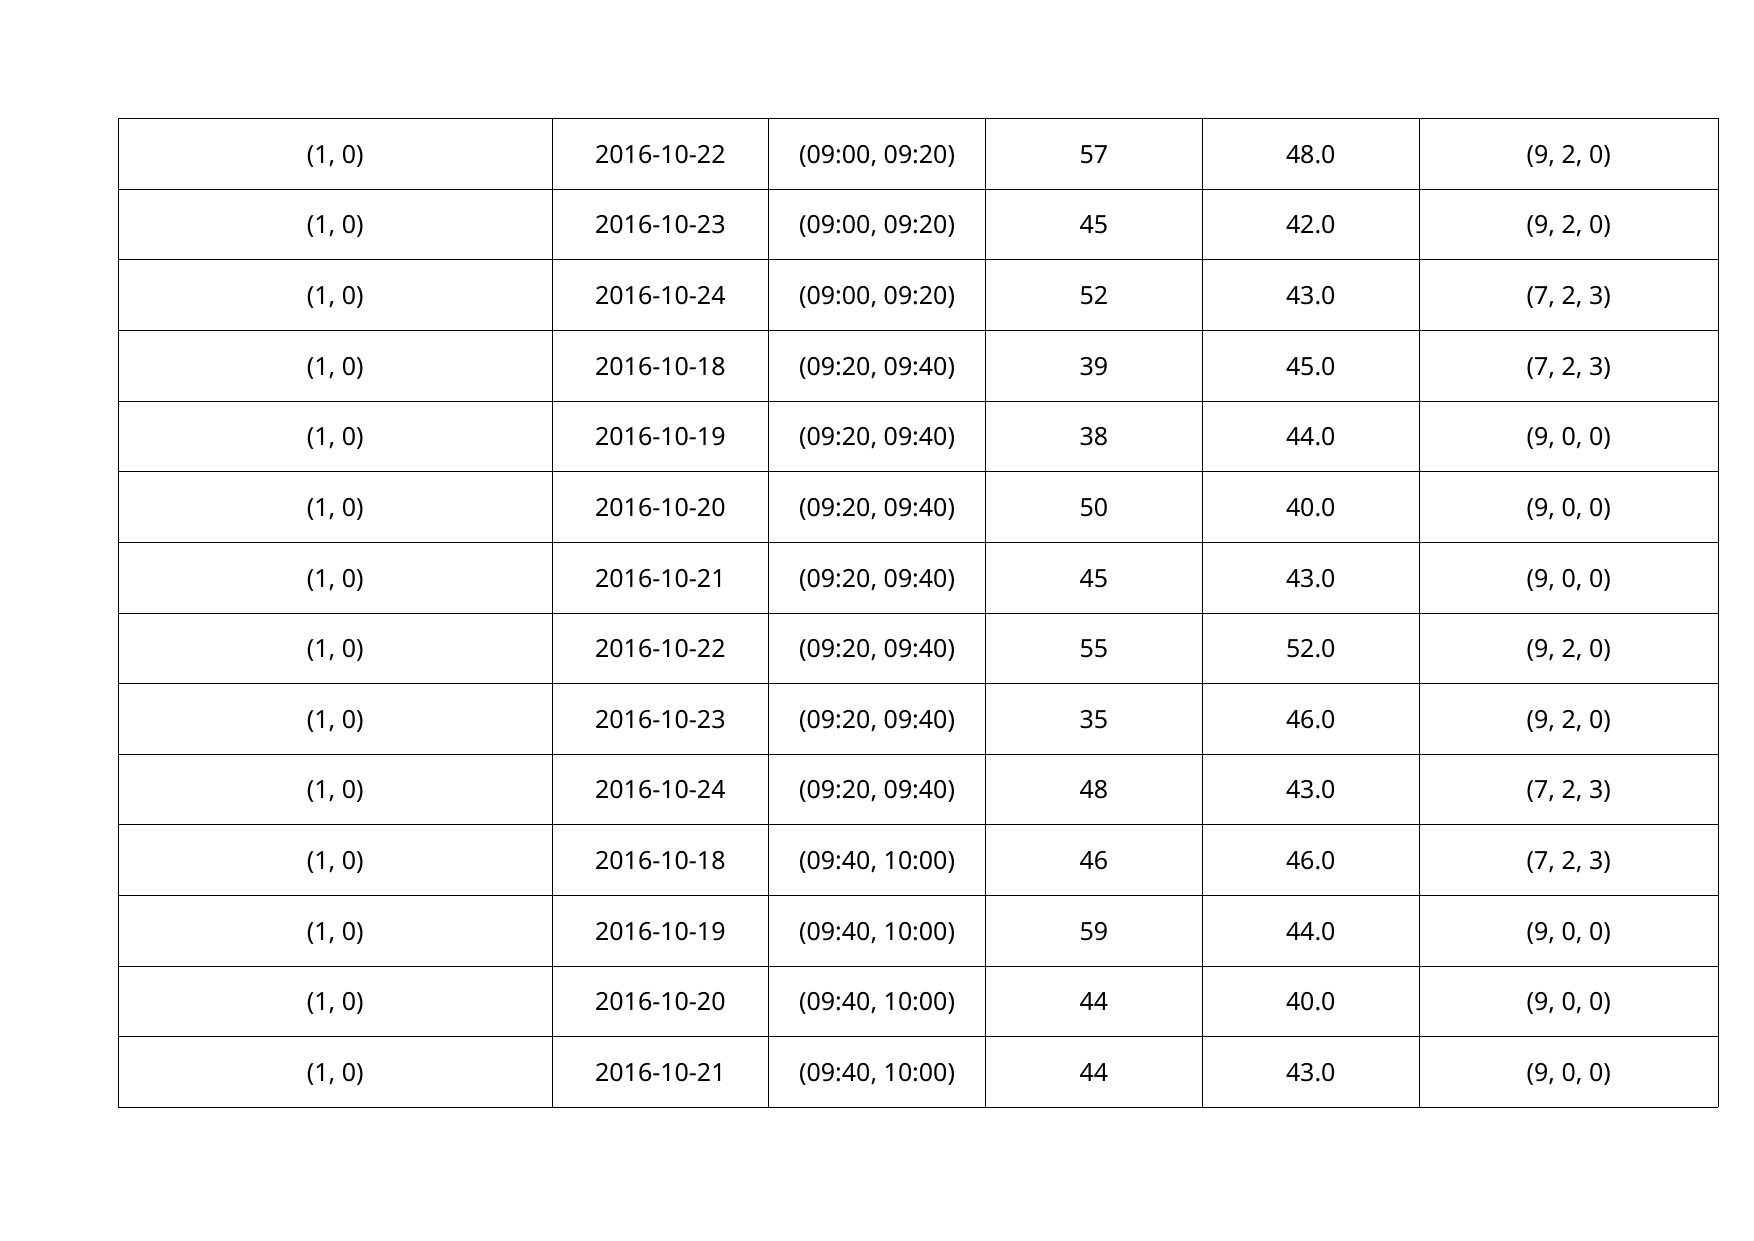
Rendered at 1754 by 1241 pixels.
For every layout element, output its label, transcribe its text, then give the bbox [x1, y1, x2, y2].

table_cell (09:20, 09:40) [769, 755, 985, 824]
table_cell (1, 0) [119, 331, 552, 401]
table_cell (09:00, 09:20) [769, 190, 985, 259]
table_cell (1, 0) [119, 755, 552, 824]
table_cell 48.0 [1203, 119, 1419, 189]
table_cell (9, 0, 0) [1420, 402, 1718, 471]
table_cell 45.0 [1203, 331, 1419, 401]
table_cell 46.0 [1203, 684, 1419, 754]
table_cell (1, 0) [119, 543, 552, 612]
table_cell (09:20, 09:40) [769, 614, 985, 683]
table_cell 2016-10-19 [553, 896, 768, 966]
table_cell 45 [986, 543, 1202, 612]
table_cell (09:40, 10:00) [769, 967, 985, 1036]
table_cell 46 [986, 825, 1202, 895]
table_cell (7, 2, 3) [1420, 755, 1718, 824]
table_cell 2016-10-18 [553, 331, 768, 401]
table_cell (9, 0, 0) [1420, 896, 1718, 966]
table_cell (09:00, 09:20) [769, 260, 985, 330]
table_cell (09:20, 09:40) [769, 543, 985, 612]
table_cell 44 [986, 1037, 1202, 1107]
table_cell (9, 2, 0) [1420, 614, 1718, 683]
table_cell (09:40, 10:00) [769, 825, 985, 895]
table_cell 43.0 [1203, 260, 1419, 330]
table_cell (1, 0) [119, 684, 552, 754]
table_cell (09:20, 09:40) [769, 402, 985, 471]
table_cell 44.0 [1203, 896, 1419, 966]
table_cell (9, 0, 0) [1420, 472, 1718, 542]
table_cell 46.0 [1203, 825, 1419, 895]
table_cell 2016-10-24 [553, 260, 768, 330]
table_cell 2016-10-23 [553, 684, 768, 754]
table_cell 2016-10-23 [553, 190, 768, 259]
table_cell (9, 2, 0) [1420, 119, 1718, 189]
table_cell (1, 0) [119, 1037, 552, 1107]
table_cell 2016-10-20 [553, 967, 768, 1036]
table_cell (1, 0) [119, 190, 552, 259]
table_cell (7, 2, 3) [1420, 825, 1718, 895]
table_cell 38 [986, 402, 1202, 471]
table_cell 43.0 [1203, 1037, 1419, 1107]
table_cell 40.0 [1203, 967, 1419, 1036]
table_cell 2016-10-22 [553, 119, 768, 189]
table_cell (1, 0) [119, 119, 552, 189]
table_cell (1, 0) [119, 402, 552, 471]
table_cell (7, 2, 3) [1420, 260, 1718, 330]
table_cell 2016-10-18 [553, 825, 768, 895]
table_cell (1, 0) [119, 825, 552, 895]
table_cell 44 [986, 967, 1202, 1036]
table_cell 42.0 [1203, 190, 1419, 259]
table_cell (9, 0, 0) [1420, 1037, 1718, 1107]
table_cell 2016-10-22 [553, 614, 768, 683]
table_cell (09:20, 09:40) [769, 684, 985, 754]
table_cell (9, 0, 0) [1420, 967, 1718, 1036]
table_cell 52.0 [1203, 614, 1419, 683]
table_cell 59 [986, 896, 1202, 966]
table_cell 43.0 [1203, 543, 1419, 612]
table_cell (09:20, 09:40) [769, 331, 985, 401]
table_cell 57 [986, 119, 1202, 189]
table_cell (09:40, 10:00) [769, 1037, 985, 1107]
table_cell 48 [986, 755, 1202, 824]
table_cell (1, 0) [119, 614, 552, 683]
table_cell (1, 0) [119, 967, 552, 1036]
table_cell (09:40, 10:00) [769, 896, 985, 966]
table_cell 2016-10-21 [553, 1037, 768, 1107]
table_cell (1, 0) [119, 260, 552, 330]
table_cell 50 [986, 472, 1202, 542]
table_cell 2016-10-20 [553, 472, 768, 542]
table_cell 44.0 [1203, 402, 1419, 471]
table_cell (9, 2, 0) [1420, 684, 1718, 754]
table_cell 55 [986, 614, 1202, 683]
table_cell (09:20, 09:40) [769, 472, 985, 542]
table_cell 2016-10-24 [553, 755, 768, 824]
table_cell 35 [986, 684, 1202, 754]
table_cell 40.0 [1203, 472, 1419, 542]
table_cell (9, 0, 0) [1420, 543, 1718, 612]
table_cell 45 [986, 190, 1202, 259]
table_cell 2016-10-21 [553, 543, 768, 612]
table_cell (1, 0) [119, 896, 552, 966]
table_cell (9, 2, 0) [1420, 190, 1718, 259]
table_cell (1, 0) [119, 472, 552, 542]
table_cell 2016-10-19 [553, 402, 768, 471]
table_cell 52 [986, 260, 1202, 330]
table_cell 43.0 [1203, 755, 1419, 824]
table_cell (7, 2, 3) [1420, 331, 1718, 401]
table_cell 39 [986, 331, 1202, 401]
table_cell (09:00, 09:20) [769, 119, 985, 189]
